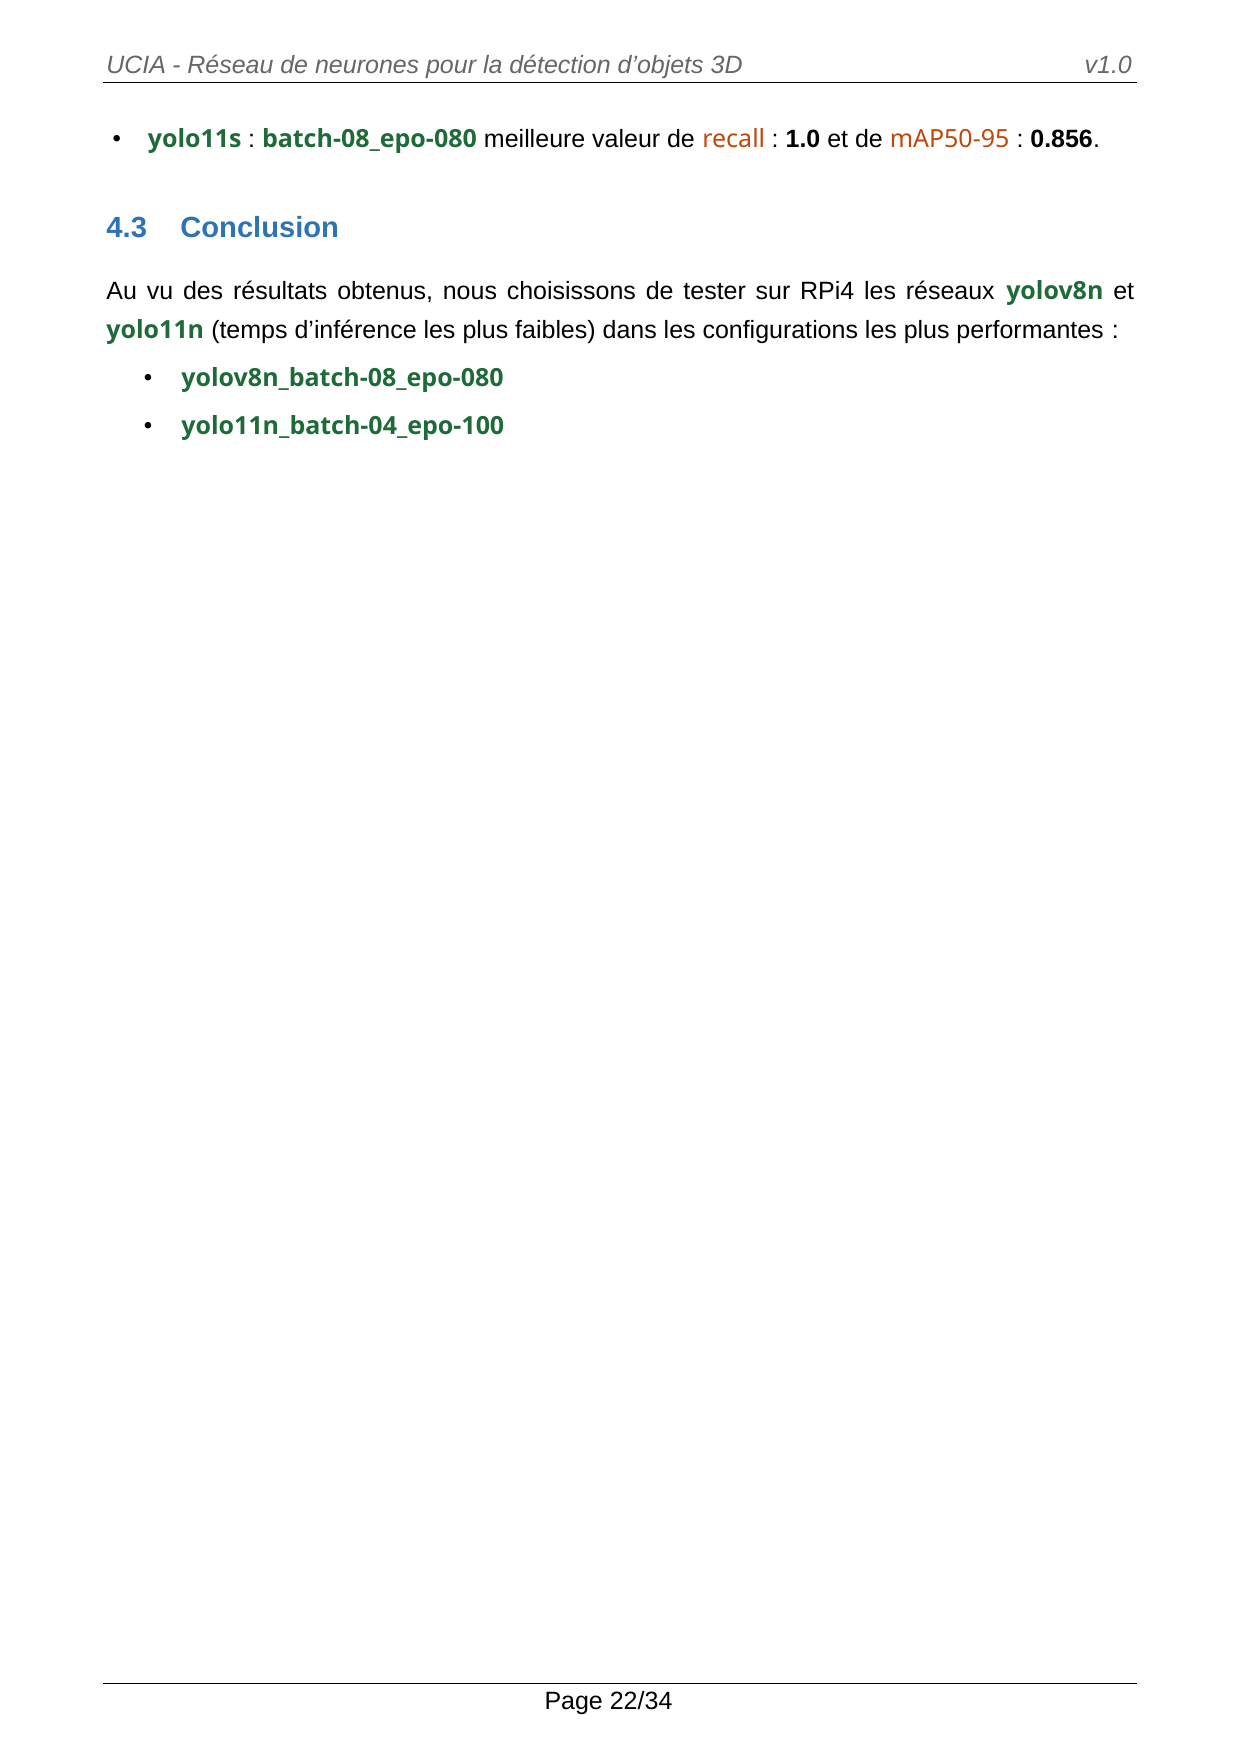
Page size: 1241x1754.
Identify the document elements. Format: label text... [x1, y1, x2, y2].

subtitle Conclusion [106, 210, 1134, 244]
list yolo11s : batch-08_epo-080 meilleure valeur de recall : 1.0 et de mAP50-95 : 0.856. [112, 120, 1134, 154]
list yolov8n_batch-08_epo-080 [144, 359, 1134, 393]
list yolo11n_batch-04_epo-100 [144, 407, 1134, 442]
text Au vu des résultats obtenus, nous choisissons de tester sur RPi4 les réseaux yolov8n et yolo11n (temps d’inférence les plus faibles) dans les configurations les plus performantes : [106, 272, 1134, 346]
